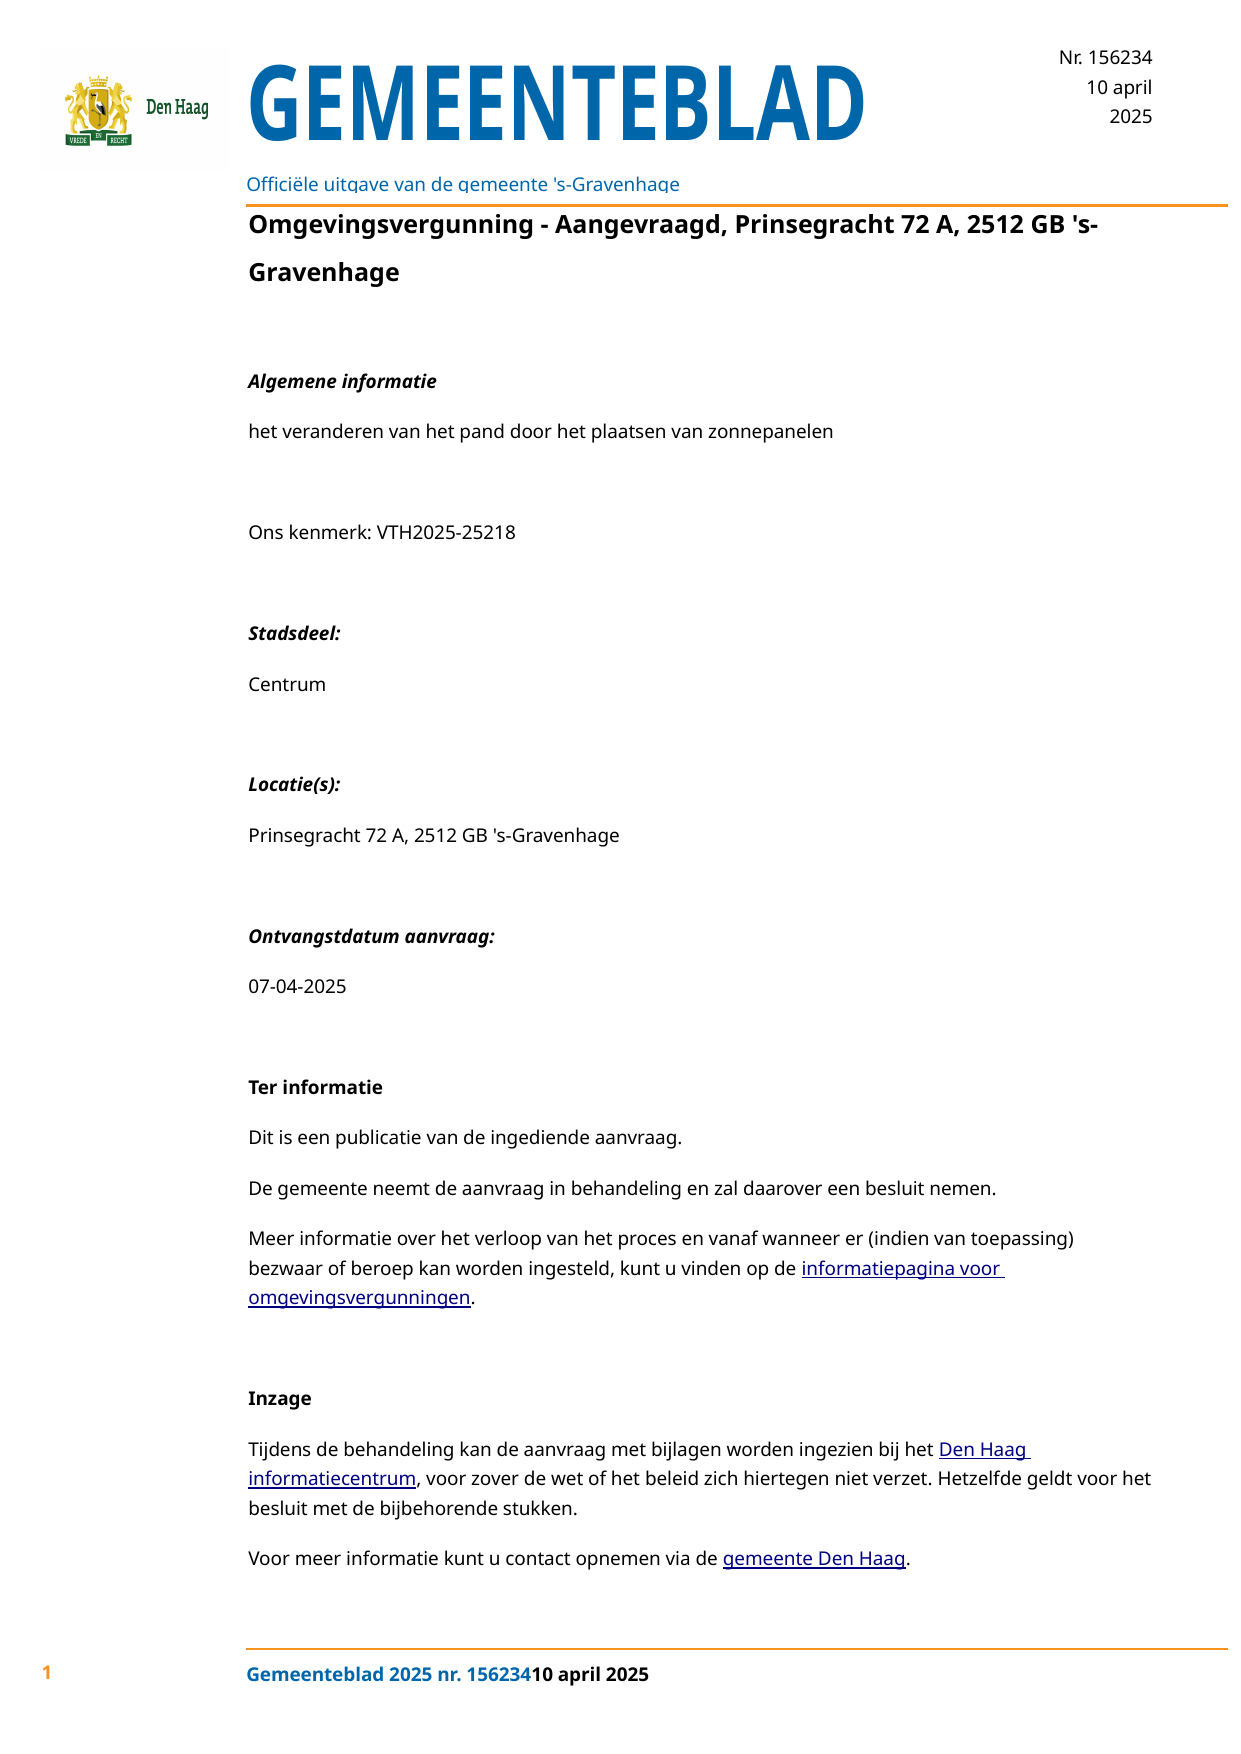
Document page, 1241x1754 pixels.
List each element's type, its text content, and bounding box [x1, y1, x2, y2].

text Prinsegracht 72 A, 2512 GB 's-Gravenhage [248, 822, 1152, 848]
text Ons kenmerk: VTH2025-25218 [248, 519, 1152, 545]
text Stadsdeel: [248, 620, 1152, 646]
text Omgevingsvergunning - Aangevraagd, Prinsegracht 72 A, 2512 GB 's-Gravenhage [248, 207, 1152, 288]
text De gemeente neemt de aanvraag in behandeling en zal daarover een besluit nemen. [248, 1175, 1152, 1201]
text Locatie(s): [248, 772, 1152, 797]
text Ontvangstdatum aanvraag: [248, 923, 1152, 949]
text Inzage [248, 1385, 1152, 1411]
text het veranderen van het pand door het plaatsen van zonnepanelen [248, 419, 1152, 444]
picture [41, 47, 231, 172]
text Meer informatie over het verloop van het proces en vanaf wanneer er (indien van toepassing) bezwaar of beroep kan worden ingesteld, kunt u vinden op de informatiepagina voor omgevingsvergunningen. [248, 1225, 1152, 1310]
text Tijdens de behandeling kan de aanvraag met bijlagen worden ingezien bij het Den Haag informatiecentrum, voor zover de wet of het beleid zich hiertegen niet verzet. Hetzelfde geldt voor het besluit met de bijbehorende stukken. [248, 1436, 1152, 1521]
text Voor meer informatie kunt u contact opnemen via de gemeente Den Haag. [248, 1545, 1152, 1571]
text Ter informatie [248, 1074, 1152, 1100]
text Algemene informatie [248, 368, 1152, 394]
text Centrum [248, 671, 1152, 697]
text Dit is een publicatie van de ingediende aanvraag. [248, 1124, 1152, 1150]
text 07-04-2025 [248, 973, 1152, 999]
